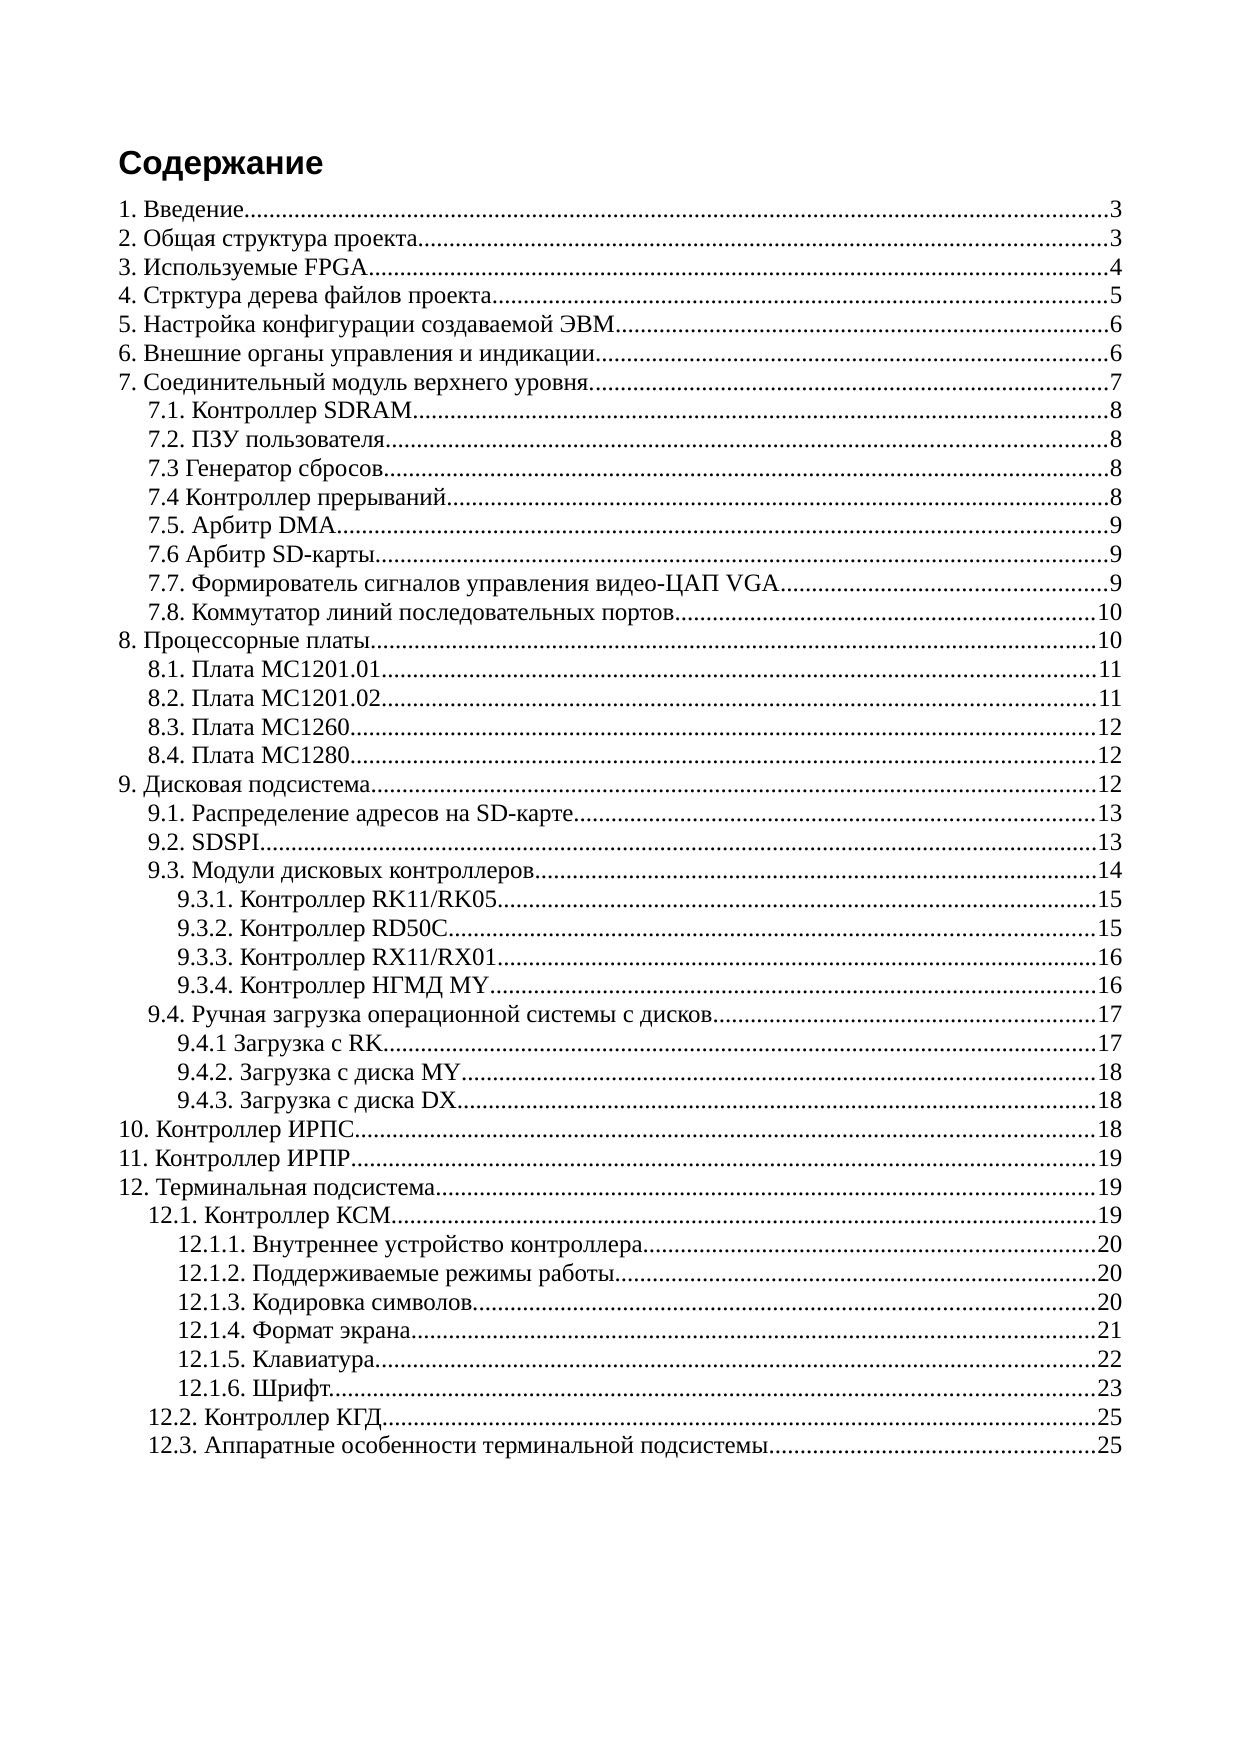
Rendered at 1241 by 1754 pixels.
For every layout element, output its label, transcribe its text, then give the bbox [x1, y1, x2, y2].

text 8.3. Плата МС1260 12 [148, 712, 1122, 740]
text 8.4. Плата МС1280 12 [148, 740, 1122, 769]
text 4. Стрктура дерева файлов проекта 5 [118, 280, 1122, 309]
text 11. Контроллер ИРПР 19 [118, 1143, 1122, 1172]
text 9.3.4. Контроллер НГМД MY 16 [177, 970, 1122, 999]
text 7.6 Арбитр SD-карты. 9 [148, 539, 1122, 568]
text 7.2. ПЗУ пользователя. 8 [148, 424, 1122, 453]
text 9.3. Модули дисковых контроллеров. 14 [148, 855, 1122, 884]
text 10. Контроллер ИРПС 18 [118, 1114, 1122, 1143]
text 9.4.3. Загрузка с диска DX 18 [177, 1085, 1122, 1114]
text 12.1.5. Клавиатура. 22 [177, 1344, 1122, 1373]
text 9.1. Распределение адресов на SD-карте 13 [148, 798, 1122, 827]
text 3. Используемые FPGA 4 [118, 252, 1122, 280]
text 12.1.4. Формат экрана 21 [177, 1315, 1122, 1344]
text 9.4.1 Загрузка с RK 17 [177, 1028, 1122, 1057]
text 8.2. Плата МС1201.02 11 [148, 683, 1122, 712]
text 7.8. Коммутатор линий последовательных портов. 10 [148, 597, 1122, 625]
subtitle Содержание [118, 143, 1122, 182]
text 8.1. Плата МС1201.01 11 [148, 654, 1122, 683]
text 9.3.3. Контроллер RX11/RX01. 16 [177, 942, 1122, 970]
text 2. Общая структура проекта 3 [118, 223, 1122, 252]
text 9.3.2. Контроллер RD50C 15 [177, 913, 1122, 942]
text 1. Введение 3 [118, 194, 1122, 223]
text 9.4. Ручная загрузка операционной системы с дисков 17 [148, 999, 1122, 1028]
text 12.2. Контроллер КГД 25 [148, 1402, 1122, 1430]
text 7. Соединительный модуль верхнего уровня. 7 [118, 367, 1122, 395]
text 12.1.6. Шрифт. 23 [177, 1373, 1122, 1402]
text 9.4.2. Загрузка с диска MY 18 [177, 1057, 1122, 1085]
text 12.1. Контроллер КСМ 19 [148, 1200, 1122, 1229]
text 7.3 Генератор сбросов 8 [148, 453, 1122, 482]
text 12.1.1. Внутреннее устройство контроллера 20 [177, 1229, 1122, 1258]
text 7.4 Контроллер прерываний 8 [148, 482, 1122, 510]
text 7.7. Формирователь сигналов управления видео-ЦАП VGA 9 [148, 568, 1122, 597]
text 5. Настройка конфигурации создаваемой ЭВМ 6 [118, 309, 1122, 338]
text 12. Терминальная подсистема 19 [118, 1172, 1122, 1200]
text 9. Дисковая подсистема 12 [118, 769, 1122, 798]
text 12.1.2. Поддерживаемые режимы работы 20 [177, 1258, 1122, 1287]
text 12.1.3. Кодировка символов. 20 [177, 1287, 1122, 1315]
text 12.3. Аппаратные особенности терминальной подсистемы 25 [148, 1430, 1122, 1459]
text 8. Процессорные платы. 10 [118, 625, 1122, 654]
text 9.3.1. Контроллер RK11/RK05 15 [177, 884, 1122, 913]
text 6. Внешние органы управления и индикации 6 [118, 338, 1122, 367]
text 7.5. Арбитр DMA 9 [148, 510, 1122, 539]
text 7.1. Контроллер SDRAM 8 [148, 395, 1122, 424]
text 9.2. SDSPI 13 [148, 827, 1122, 855]
